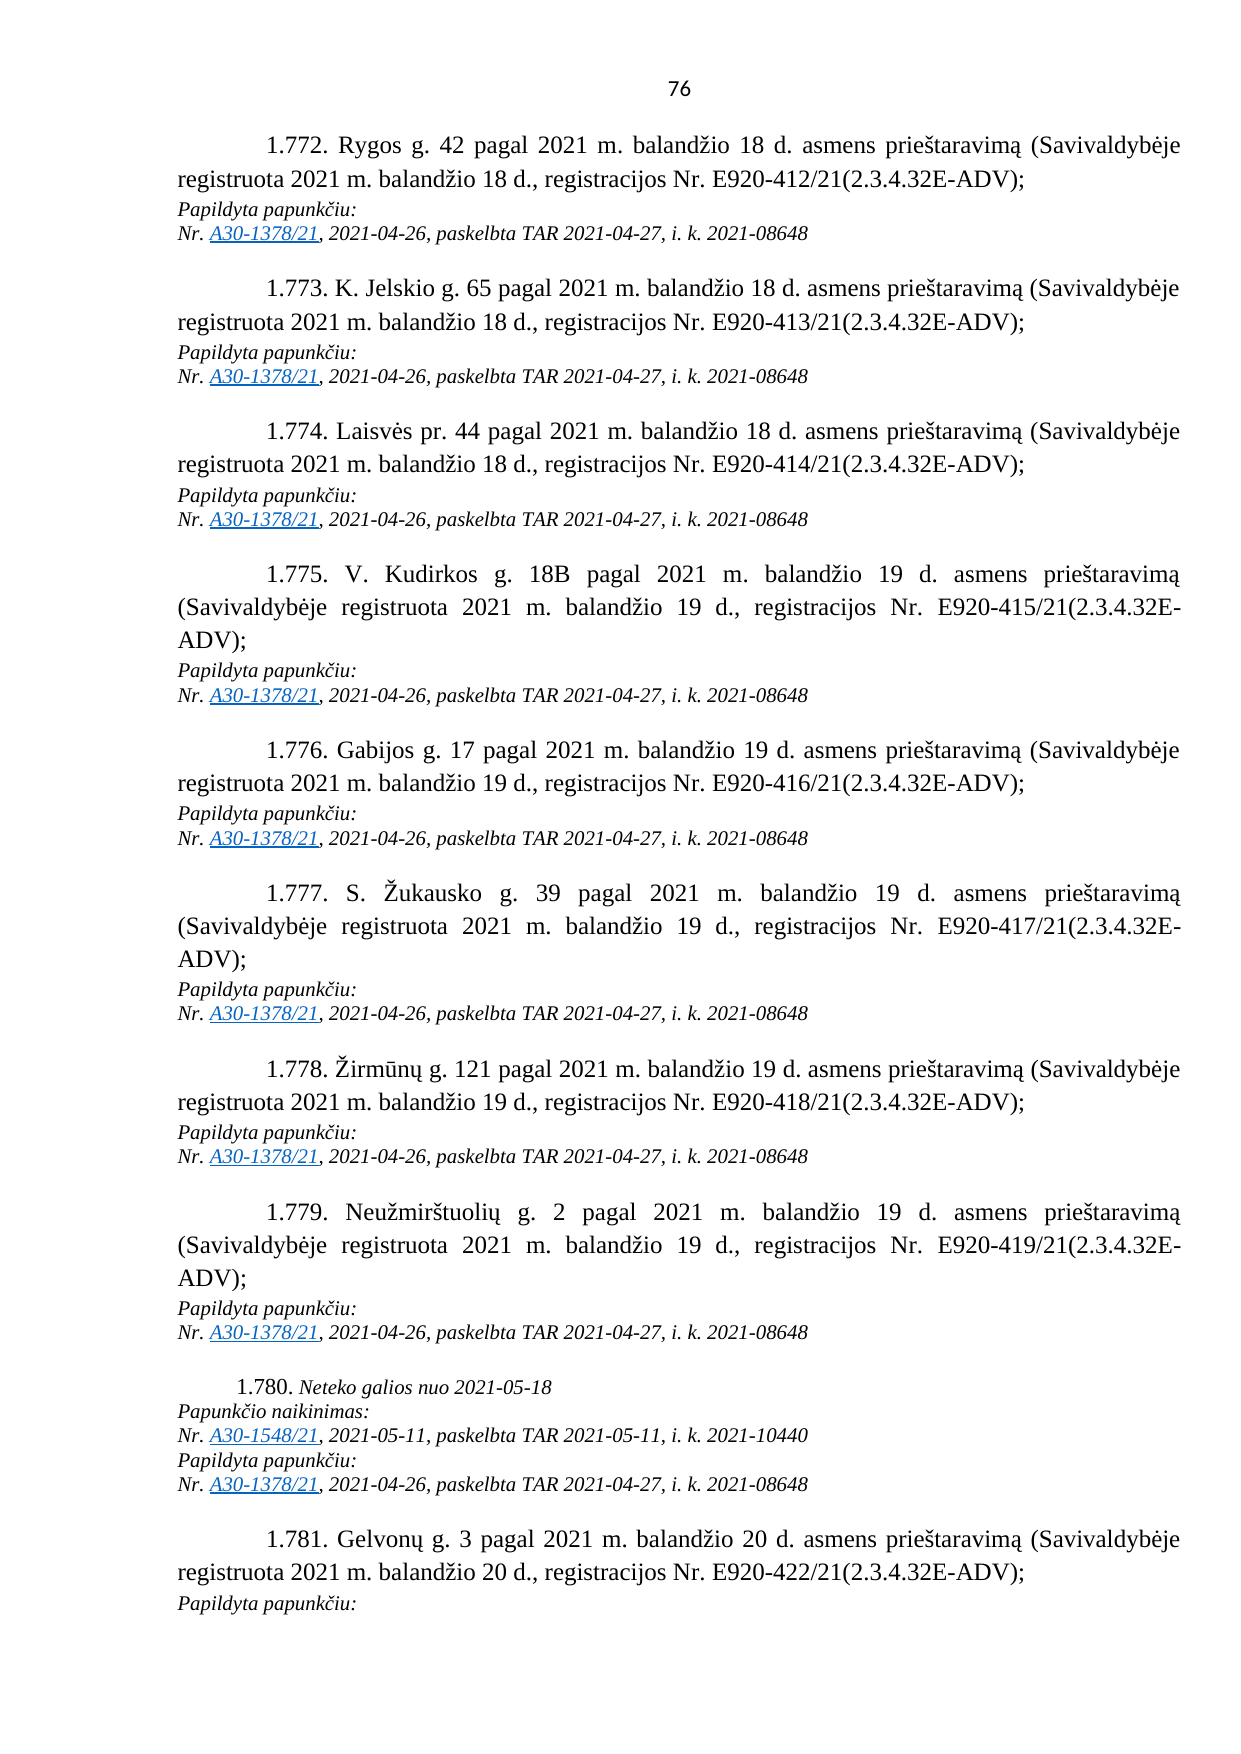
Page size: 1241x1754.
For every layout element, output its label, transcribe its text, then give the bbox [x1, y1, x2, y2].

text Papildyta papunkčiu: [177, 339, 1181, 364]
text 1.774. Laisvės pr. 44 pagal 2021 m. balandžio 18 d. asmens prieštaravimą (Savivaldybėje registruota 2021 m. balandžio 18 d., registracijos Nr. E920-414/21(2.3.4.32E-ADV); [177, 416, 1181, 478]
text 1.778. Žirmūnų g. 121 pagal 2021 m. balandžio 19 d. asmens prieštaravimą (Savivaldybėje registruota 2021 m. balandžio 19 d., registracijos Nr. E920-418/21(2.3.4.32E-ADV); [177, 1054, 1181, 1116]
text Nr. A30-1378/21, 2021-04-26, paskelbta TAR 2021-04-27, i. k. 2021-08648 [177, 1144, 1181, 1168]
text Nr. A30-1378/21, 2021-04-26, paskelbta TAR 2021-04-27, i. k. 2021-08648 [177, 507, 1181, 531]
text Papildyta papunkčiu: [177, 482, 1181, 507]
text 1.772. Rygos g. 42 pagal 2021 m. balandžio 18 d. asmens prieštaravimą (Savivaldybėje registruota 2021 m. balandžio 18 d., registracijos Nr. E920-412/21(2.3.4.32E-ADV); [177, 131, 1181, 192]
text Papildyta papunkčiu: [177, 977, 1181, 1001]
text Papildyta papunkčiu: [177, 658, 1181, 682]
text Papildyta papunkčiu: [177, 1296, 1181, 1320]
text Nr. A30-1378/21, 2021-04-26, paskelbta TAR 2021-04-27, i. k. 2021-08648 [177, 221, 1181, 245]
text Papildyta papunkčiu: [177, 197, 1181, 221]
text Papunkčio naikinimas: [177, 1399, 1181, 1423]
text Nr. A30-1378/21, 2021-04-26, paskelbta TAR 2021-04-27, i. k. 2021-08648 [177, 1320, 1181, 1344]
text Nr. A30-1378/21, 2021-04-26, paskelbta TAR 2021-04-27, i. k. 2021-08648 [177, 682, 1181, 707]
text Nr. A30-1378/21, 2021-04-26, paskelbta TAR 2021-04-27, i. k. 2021-08648 [177, 364, 1181, 388]
text 1.779. Neužmirštuolių g. 2 pagal 2021 m. balandžio 19 d. asmens prieštaravimą (Savivaldybėje registruota 2021 m. balandžio 19 d., registracijos Nr. E920-419/21(2.3.4.32E-ADV); [177, 1197, 1181, 1292]
text Papildyta papunkčiu: [177, 1590, 1181, 1614]
text Papildyta papunkčiu: [177, 801, 1181, 825]
text Nr. A30-1378/21, 2021-04-26, paskelbta TAR 2021-04-27, i. k. 2021-08648 [177, 825, 1181, 849]
text 1.780. Neteko galios nuo 2021-05-18 [177, 1373, 1181, 1399]
text 1.777. S. Žukausko g. 39 pagal 2021 m. balandžio 19 d. asmens prieštaravimą (Savivaldybėje registruota 2021 m. balandžio 19 d., registracijos Nr. E920-417/21(2.3.4.32E-ADV); [177, 878, 1181, 973]
text 1.776. Gabijos g. 17 pagal 2021 m. balandžio 19 d. asmens prieštaravimą (Savivaldybėje registruota 2021 m. balandžio 19 d., registracijos Nr. E920-416/21(2.3.4.32E-ADV); [177, 735, 1181, 797]
text Nr. A30-1548/21, 2021-05-11, paskelbta TAR 2021-05-11, i. k. 2021-10440 [177, 1423, 1181, 1447]
text Nr. A30-1378/21, 2021-04-26, paskelbta TAR 2021-04-27, i. k. 2021-08648 [177, 1472, 1181, 1496]
text 1.775. V. Kudirkos g. 18B pagal 2021 m. balandžio 19 d. asmens prieštaravimą (Savivaldybėje registruota 2021 m. balandžio 19 d., registracijos Nr. E920-415/21(2.3.4.32E-ADV); [177, 559, 1181, 654]
text Papildyta papunkčiu: [177, 1120, 1181, 1144]
text Papildyta papunkčiu: [177, 1447, 1181, 1472]
text Nr. A30-1378/21, 2021-04-26, paskelbta TAR 2021-04-27, i. k. 2021-08648 [177, 1001, 1181, 1025]
text 1.781. Gelvonų g. 3 pagal 2021 m. balandžio 20 d. asmens prieštaravimą (Savivaldybėje registruota 2021 m. balandžio 20 d., registracijos Nr. E920-422/21(2.3.4.32E-ADV); [177, 1524, 1181, 1586]
text 1.773. K. Jelskio g. 65 pagal 2021 m. balandžio 18 d. asmens prieštaravimą (Savivaldybėje registruota 2021 m. balandžio 18 d., registracijos Nr. E920-413/21(2.3.4.32E-ADV); [177, 273, 1181, 335]
